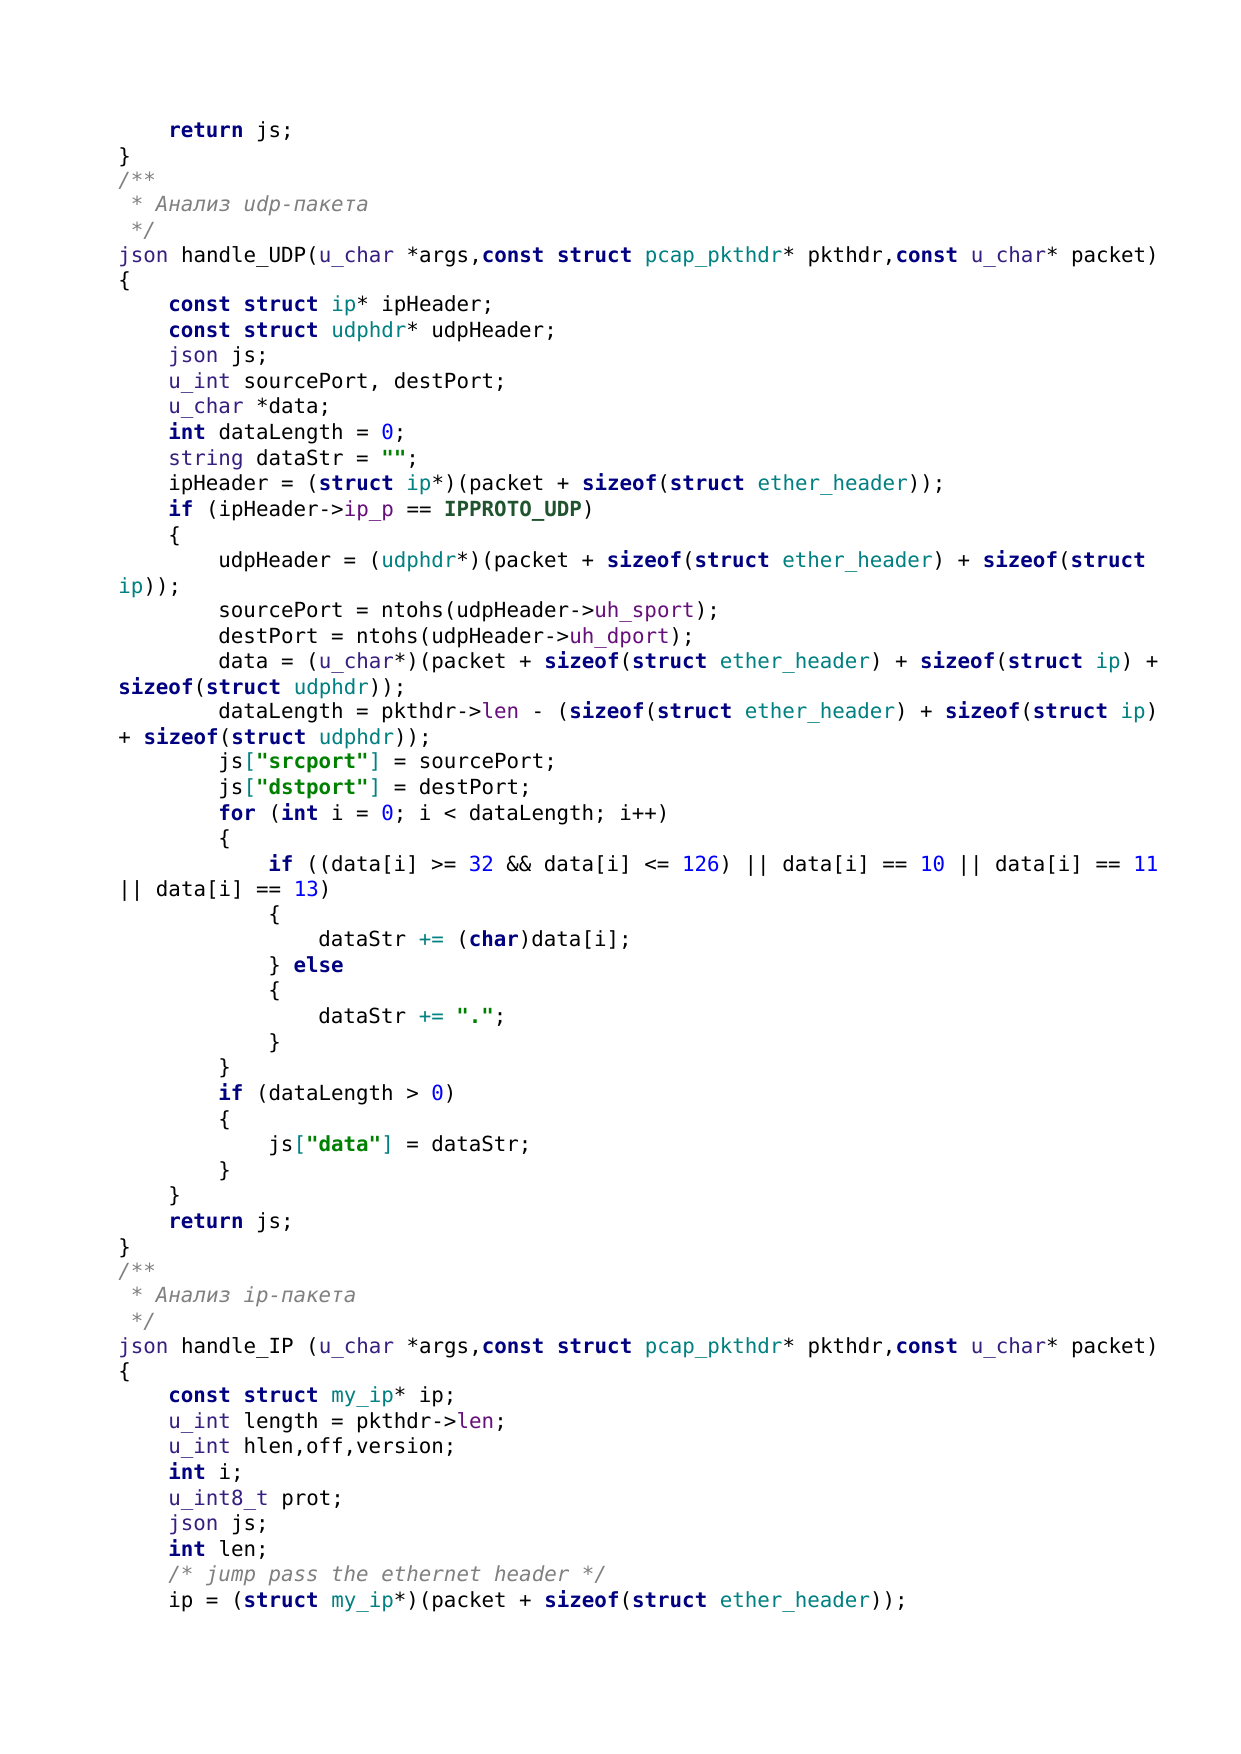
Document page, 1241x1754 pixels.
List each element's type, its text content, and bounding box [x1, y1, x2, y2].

text } else [118, 953, 1182, 978]
text { [118, 826, 1182, 852]
text for (int i = 0; i < dataLength; i++) [118, 801, 1182, 826]
text */ [118, 218, 1182, 243]
text { [118, 902, 1182, 927]
text dataLength = pkthdr->len - (sizeof(struct ether_header) + sizeof(struct ip) + sizeof(struct udphdr)); [118, 699, 1182, 749]
text json handle_UDP(u_char *args,const struct pcap_pkthdr* pkthdr,const u_char* packet) [118, 243, 1182, 268]
text const struct my_ip* ip; [118, 1383, 1182, 1409]
text u_int hlen,off,version; [118, 1434, 1182, 1460]
text { [118, 523, 1182, 548]
text destPort = ntohs(udpHeader->uh_dport); [118, 624, 1182, 649]
text int dataLength = 0; [118, 420, 1182, 446]
text dataStr += (char)data[i]; [118, 927, 1182, 953]
text } [118, 1158, 1182, 1183]
text u_int sourcePort, destPort; [118, 369, 1182, 394]
text if ((data[i] >= 32 && data[i] <= 126) || data[i] == 10 || data[i] == 11 || data[i] == 13) [118, 852, 1182, 902]
text json handle_IP (u_char *args,const struct pcap_pkthdr* pkthdr,const u_char* packet) [118, 1334, 1182, 1359]
text int len; [118, 1537, 1182, 1562]
text } [118, 1183, 1182, 1209]
text u_char *data; [118, 394, 1182, 420]
text } [118, 1055, 1182, 1081]
text u_int length = pkthdr->len; [118, 1409, 1182, 1434]
text data = (u_char*)(packet + sizeof(struct ether_header) + sizeof(struct ip) + sizeof(struct udphdr)); [118, 649, 1182, 699]
text sourcePort = ntohs(udpHeader->uh_sport); [118, 598, 1182, 624]
text { [118, 268, 1182, 292]
text ip = (struct my_ip*)(packet + sizeof(struct ether_header)); [118, 1588, 1182, 1614]
text /** [118, 1259, 1182, 1283]
text /* jump pass the ethernet header */ [118, 1562, 1182, 1588]
text return js; [118, 1209, 1182, 1235]
text return js; [118, 118, 1182, 144]
text { [118, 1359, 1182, 1383]
text * Анализ udp-пакета [118, 192, 1182, 218]
text } [118, 1030, 1182, 1055]
text } [118, 1235, 1182, 1259]
text string dataStr = ""; [118, 446, 1182, 471]
text u_int8_t prot; [118, 1486, 1182, 1511]
text ipHeader = (struct ip*)(packet + sizeof(struct ether_header)); [118, 471, 1182, 497]
text udpHeader = (udphdr*)(packet + sizeof(struct ether_header) + sizeof(struct ip)); [118, 548, 1182, 598]
text const struct udphdr* udpHeader; [118, 318, 1182, 343]
text { [118, 978, 1182, 1004]
text if (ipHeader->ip_p == IPPROTO_UDP) [118, 497, 1182, 523]
text int i; [118, 1460, 1182, 1486]
text const struct ip* ipHeader; [118, 292, 1182, 318]
text { [118, 1107, 1182, 1132]
text if (dataLength > 0) [118, 1081, 1182, 1107]
text */ [118, 1309, 1182, 1334]
text js["srcport"] = sourcePort; [118, 749, 1182, 775]
text } [118, 144, 1182, 168]
text js["data"] = dataStr; [118, 1132, 1182, 1158]
text /** [118, 168, 1182, 192]
text js["dstport"] = destPort; [118, 775, 1182, 801]
text json js; [118, 1511, 1182, 1537]
text dataStr += "."; [118, 1004, 1182, 1030]
text * Анализ ip-пакета [118, 1283, 1182, 1309]
text json js; [118, 343, 1182, 369]
